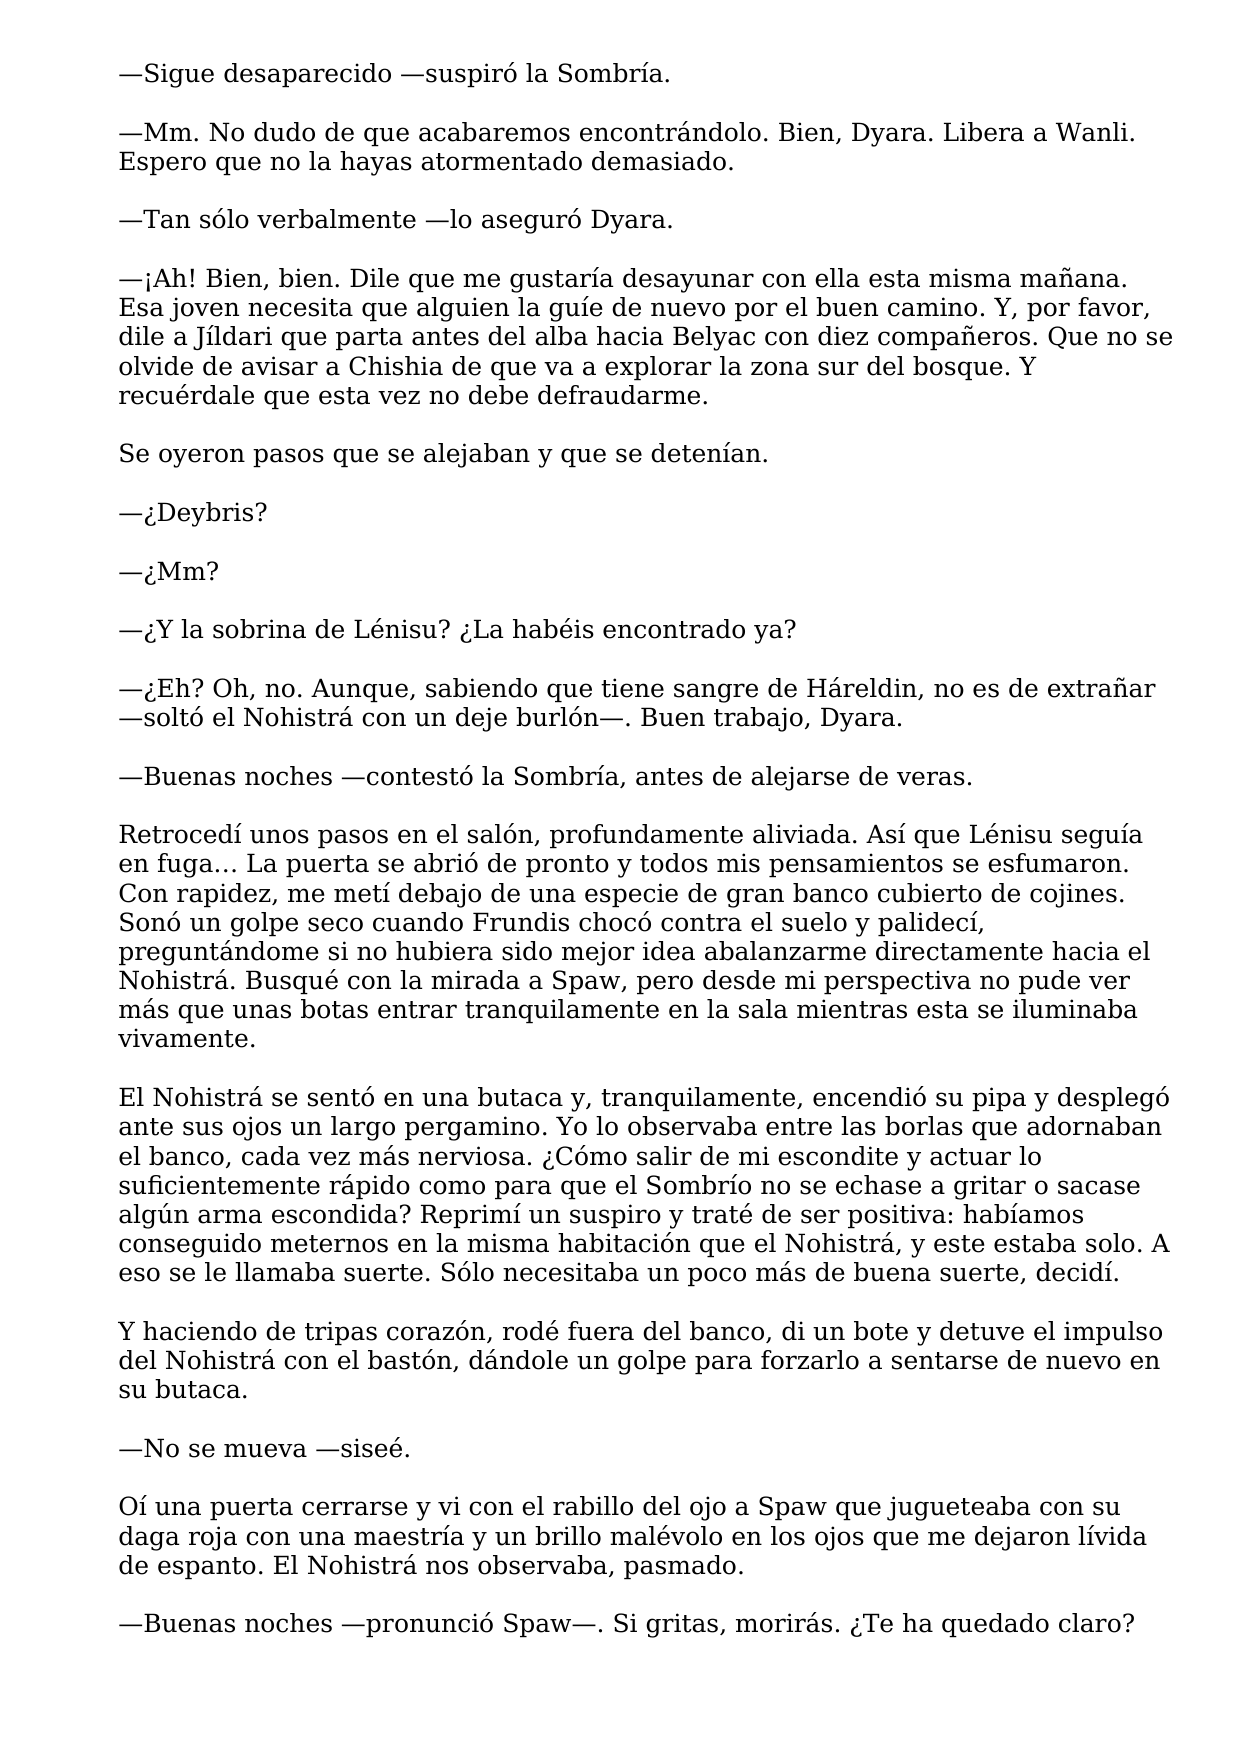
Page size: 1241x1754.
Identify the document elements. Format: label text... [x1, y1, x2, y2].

text Oí una puerta cerrarse y vi con el rabillo del ojo a Spaw que jugueteaba con su daga roja con una maestría y un brillo malévolo en los ojos que me dejaron lívida de espanto. El Nohistrá nos observaba, pasmado. [118, 1493, 1181, 1580]
text Y haciendo de tripas corazón, rodé fuera del banco, di un bote y detuve el impulso del Nohistrá con el bastón, dándole un golpe para forzarlo a sentarse de nuevo en su butaca. [118, 1317, 1181, 1404]
text —Buenas noches —pronunció Spaw—. Si gritas, morirás. ¿Te ha quedado claro? [118, 1609, 1181, 1639]
text —No se mueva —siseé. [118, 1434, 1181, 1463]
text —Buenas noches —contestó la Sombría, antes de alejarse de veras. [118, 762, 1181, 791]
text —Tan sólo verbalmente —lo aseguró Dyara. [118, 206, 1181, 235]
text —¿Mm? [118, 557, 1181, 586]
text El Nohistrá se sentó en una butaca y, tranquilamente, encendió su pipa y desplegó ante sus ojos un largo pergamino. Yo lo observaba entre las borlas que adornaban el banco, cada vez más nerviosa. ¿Cómo salir de mi escondite y actuar lo suficientemente rápido como para que el Sombrío no se echase a gritar o sacase algún arma escondida? Reprimí un suspiro y traté de ser positiva: habíamos conseguido meternos en la misma habitación que el Nohistrá, y este estaba solo. A eso se le llamaba suerte. Sólo necesitaba un poco más de buena suerte, decidí. [118, 1083, 1181, 1287]
text Se oyeron pasos que se alejaban y que se detenían. [118, 439, 1181, 469]
text —¿Eh? Oh, no. Aunque, sabiendo que tiene sangre de Háreldin, no es de extrañar —soltó el Nohistrá con un deje burlón—. Buen trabajo, Dyara. [118, 674, 1181, 732]
text Retrocedí unos pasos en el salón, profundamente aliviada. Así que Lénisu seguía en fuga… La puerta se abrió de pronto y todos mis pensamientos se esfumaron. Con rapidez, me metí debajo de una especie de gran banco cubierto de cojines. Sonó un golpe seco cuando Frundis chocó contra el suelo y palidecí, preguntándome si no hubiera sido mejor idea abalanzarme directamente hacia el Nohistrá. Busqué con la mirada a Spaw, pero desde mi perspectiva no pude ver más que unas botas entrar tranquilamente en la sala mientras esta se iluminaba vivamente. [118, 821, 1181, 1054]
text —Sigue desaparecido —suspiró la Sombría. [118, 59, 1181, 88]
text —¿Deybris? [118, 498, 1181, 527]
text —¿Y la sobrina de Lénisu? ¿La habéis encontrado ya? [118, 615, 1181, 644]
text —¡Ah! Bien, bien. Dile que me gustaría desayunar con ella esta misma mañana. Esa joven necesita que alguien la guíe de nuevo por el buen camino. Y, por favor, dile a Jíldari que parta antes del alba hacia Belyac con diez compañeros. Que no se olvide de avisar a Chishia de que va a explorar la zona sur del bosque. Y recuérdale que esta vez no debe defraudarme. [118, 264, 1181, 410]
text —Mm. No dudo de que acabaremos encontrándolo. Bien, Dyara. Libera a Wanli. Espero que no la hayas atormentado demasiado. [118, 118, 1181, 176]
